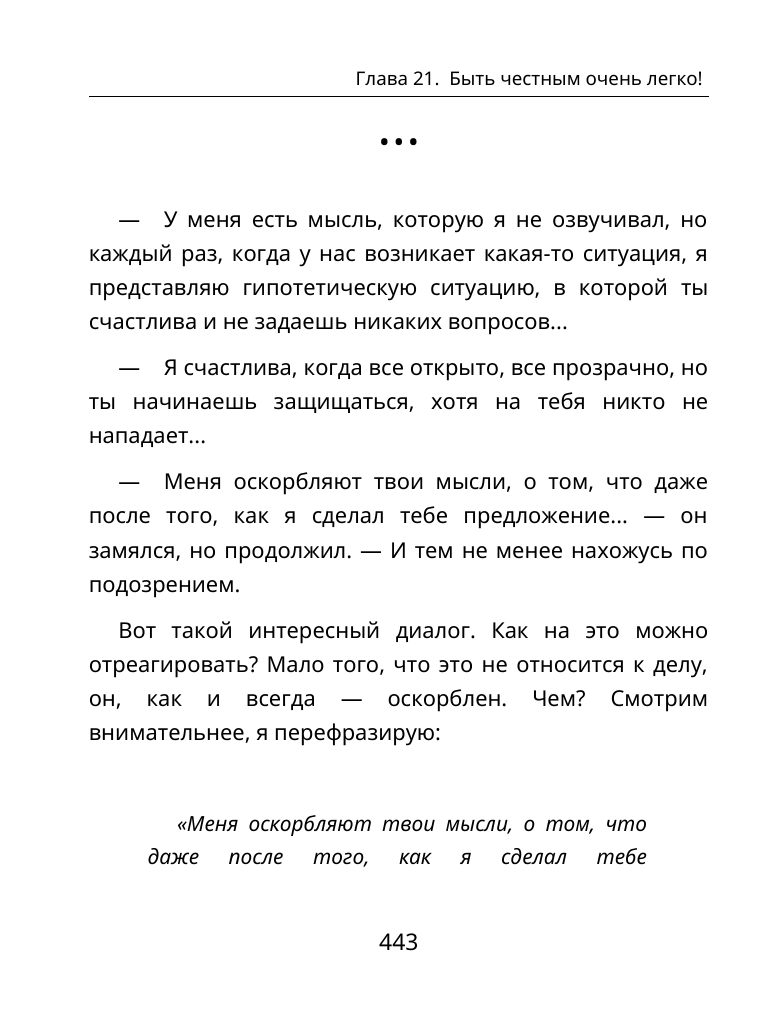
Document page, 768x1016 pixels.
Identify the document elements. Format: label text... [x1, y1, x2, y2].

list Меня оскорбляют твои мысли, о том, что даже после того, как я сделал тебе предложение... — он замялся, но продолжил. — И тем не менее нахожусь по подозрением. [88, 466, 709, 599]
list У меня есть мысль, которую я не озвучивал, но каждый раз, когда у нас возникает какая-то ситуация, я представляю гипотетическую ситуацию, в которой ты счастлива и не задаешь никаких вопросов... [88, 204, 709, 336]
text «Меня оскорбляют твои мысли, о том, что даже после того, как я сделал тебе [147, 809, 650, 870]
list Я счастлива, когда все открыто, все прозрачно, но ты начинаешь защищаться, хотя на тебя никто не нападает... [88, 352, 709, 450]
subtitle • • • [88, 126, 709, 157]
text Вот такой интересный диалог. Как на это можно отреагировать? Мало того, что это не относится к делу, он, как и всегда — оскорблен. Чем? Смотрим внимательнее, я перефразирую: [88, 615, 709, 747]
